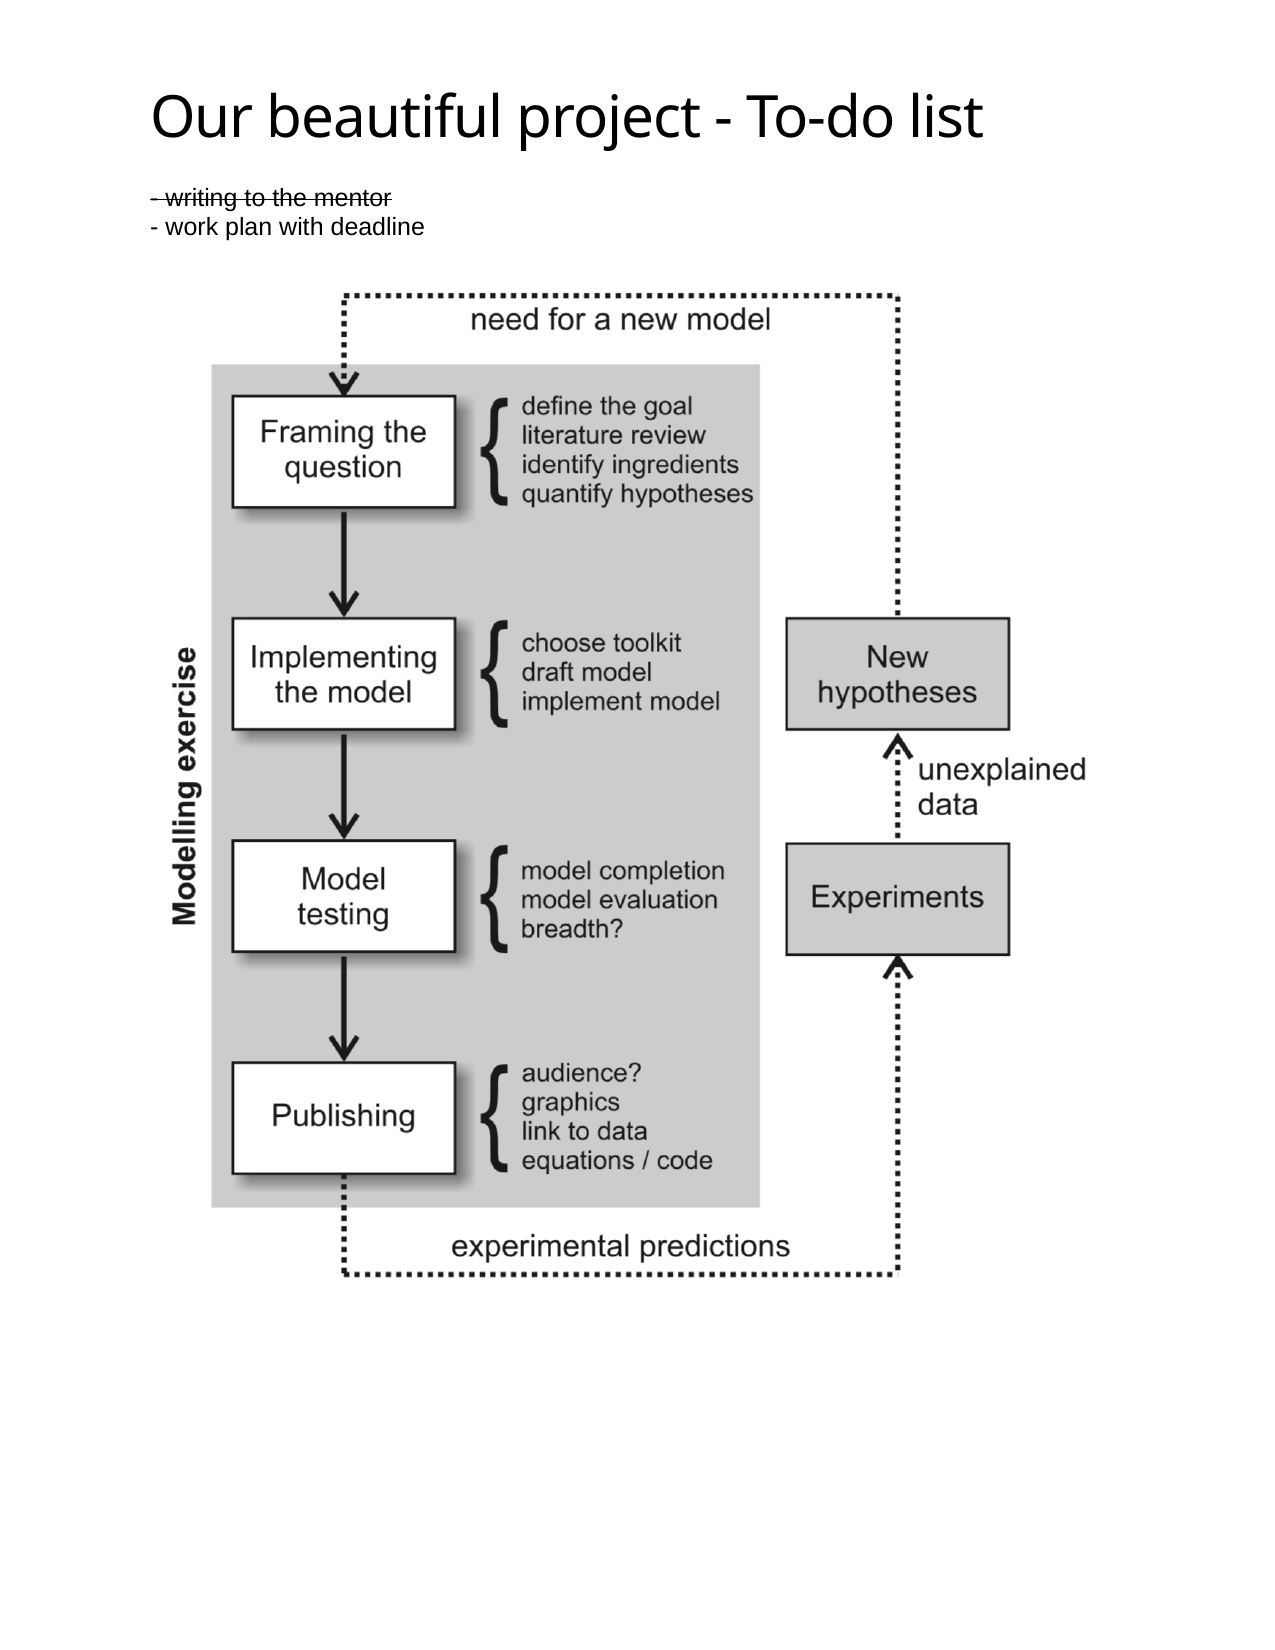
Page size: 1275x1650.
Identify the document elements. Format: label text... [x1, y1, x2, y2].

text - work plan with deadline [150, 212, 1125, 241]
title Our beautiful project - To-do list [150, 75, 1125, 154]
text - writing to the mentor [150, 183, 1125, 212]
